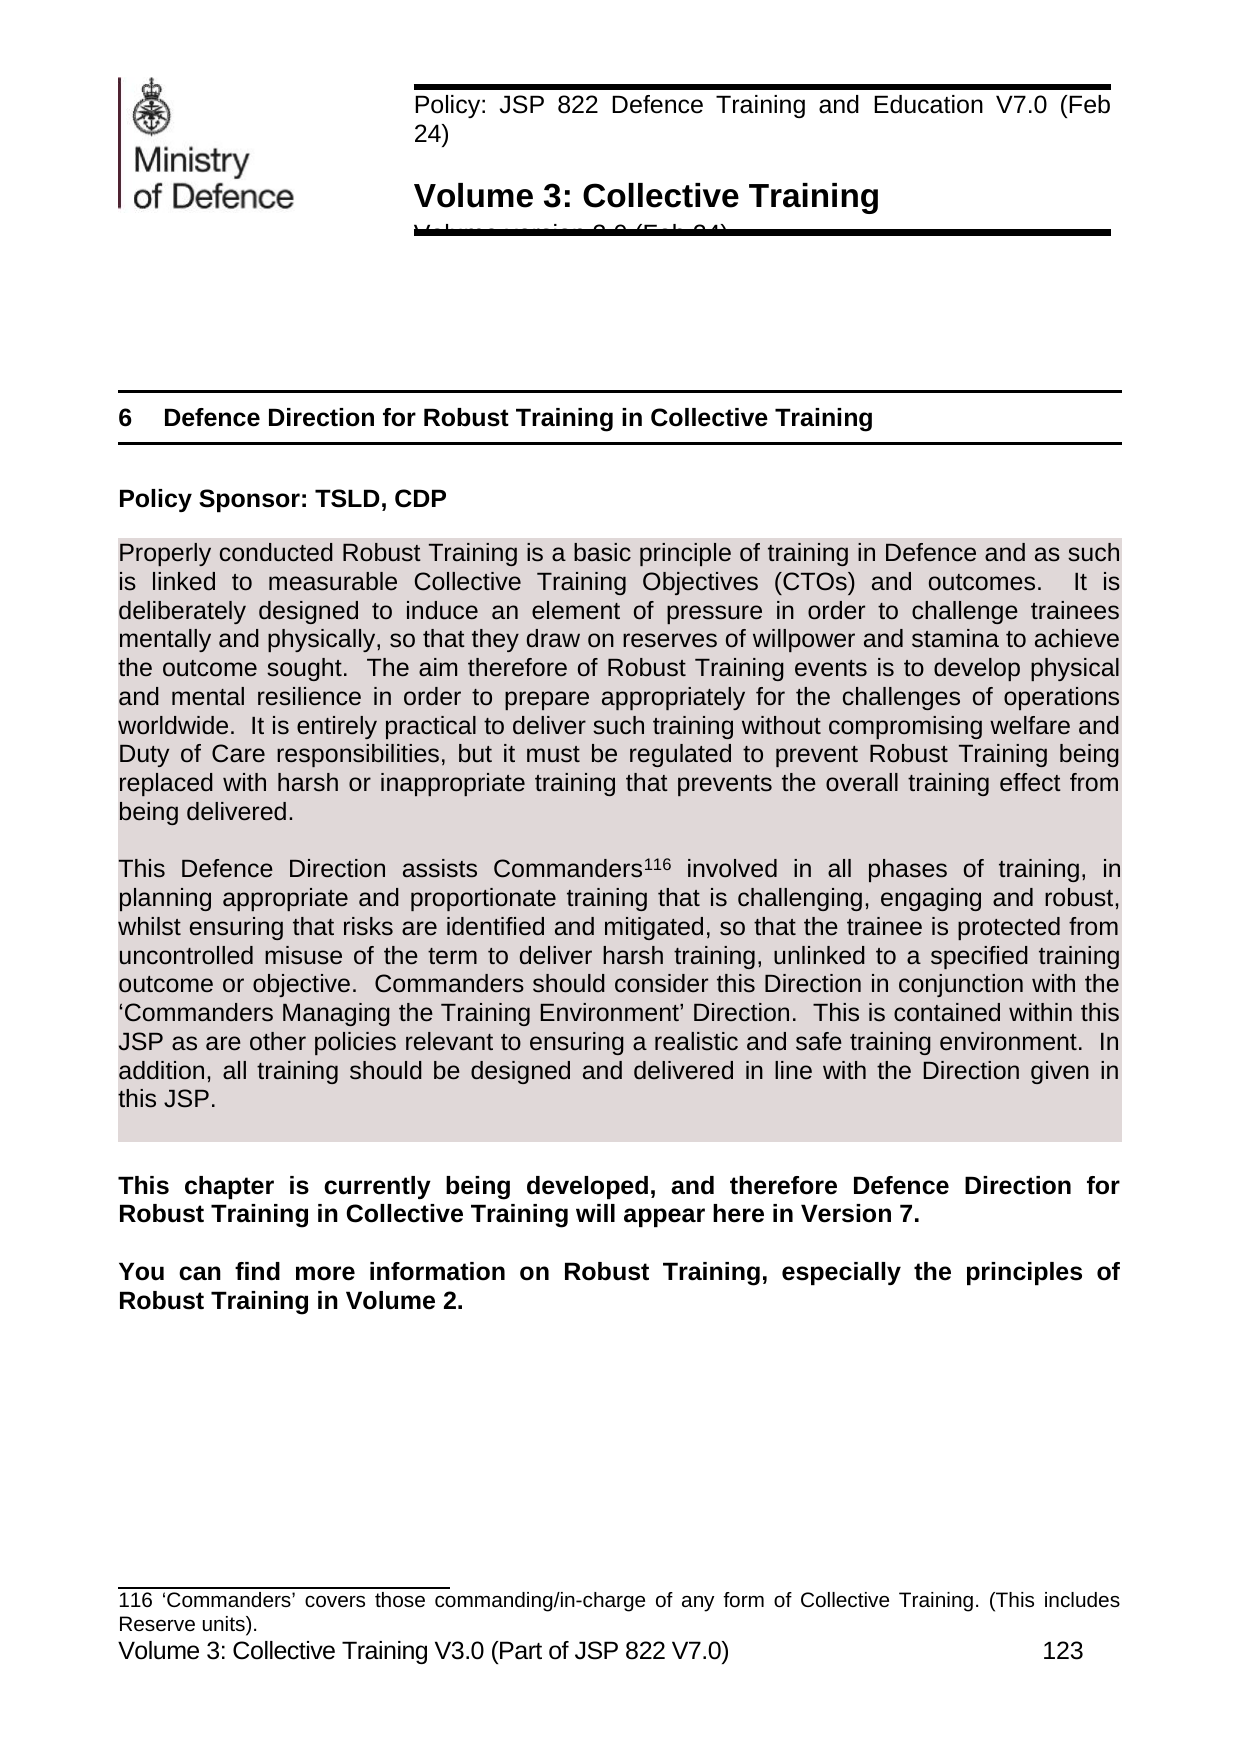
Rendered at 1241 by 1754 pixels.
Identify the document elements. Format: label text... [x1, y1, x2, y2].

text ‘Commanders’ covers those commanding/in-charge of any form of Collective Training. (This includes Reserve units). [118, 1588, 1122, 1636]
text This Defence Direction assists Commanders involved in all phases of training, in planning appropriate and proportionate training that is challenging, engaging and robust, whilst ensuring that risks are identified and mitigated, so that the trainee is protected from uncontrolled misuse of the term to deliver harsh training, unlinked to a specified training outcome or objective. Commanders should consider this Direction in conjunction with the ‘Commanders Managing the Training Environment’ Direction. This is contained within this JSP as are other policies relevant to ensuring a realistic and safe training environment. In addition, all training should be designed and delivered in line with the Direction given in this JSP. [118, 854, 1122, 1113]
text You can find more information on Robust Training, especially the principles of Robust Training in Volume 2. [118, 1257, 1122, 1314]
text This chapter is currently being developed, and therefore Defence Direction for Robust Training in Collective Training will appear here in Version 7. [118, 1171, 1122, 1228]
subtitle Defence Direction for Robust Training in Collective Training [118, 393, 1122, 442]
text Policy Sponsor: TSLD, CDP [118, 484, 1122, 513]
text Properly conducted Robust Training is a basic principle of training in Defence and as such is linked to measurable Collective Training Objectives (CTOs) and outcomes. It is deliberately designed to induce an element of pressure in order to challenge trainees mentally and physically, so that they draw on reserves of willpower and stamina to achieve the outcome sought. The aim therefore of Robust Training events is to develop physical and mental resilience in order to prepare appropriately for the challenges of operations worldwide. It is entirely practical to deliver such training without compromising welfare and Duty of Care responsibilities, but it must be regulated to prevent Robust Training being replaced with harsh or inappropriate training that prevents the overall training effect from being delivered. [118, 538, 1122, 826]
